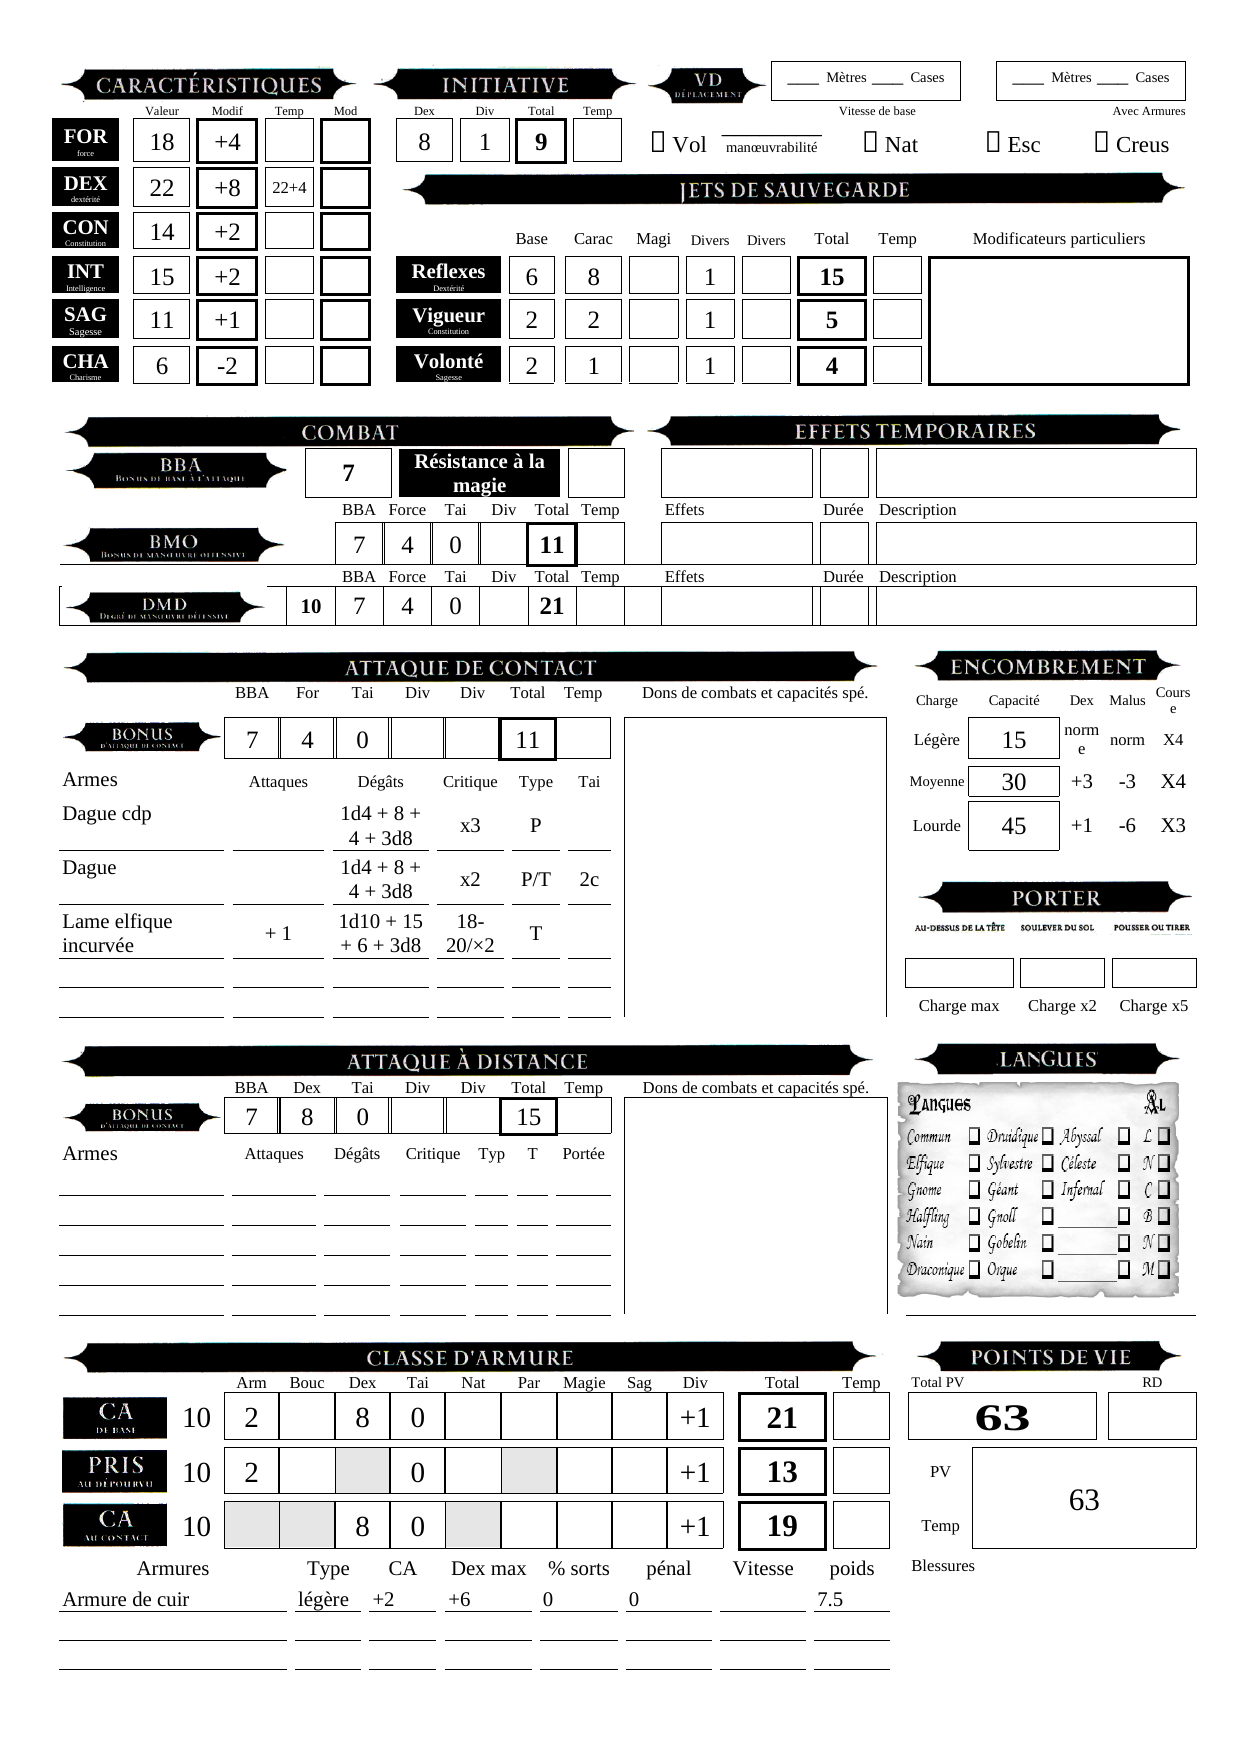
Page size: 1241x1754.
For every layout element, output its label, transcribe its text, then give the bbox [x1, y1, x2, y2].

table_cell [314, 299, 320, 338]
table_cell [798, 248, 865, 256]
table_cell [508, 1260, 517, 1285]
table_cell [295, 1612, 361, 1616]
table_header BBA [224, 1078, 279, 1097]
table_cell [119, 161, 134, 167]
table_cell [888, 1230, 906, 1255]
table_cell Armures [59, 1555, 287, 1579]
table_cell [568, 909, 611, 957]
table_cell [314, 118, 320, 161]
table_cell 1d4 + 8 + 4 + 3d8 [333, 801, 429, 849]
table_cell [134, 249, 190, 256]
table_cell [390, 1134, 445, 1141]
table_cell [280, 1448, 335, 1493]
table_cell [568, 963, 611, 987]
table_cell [890, 1439, 908, 1447]
table_cell [622, 248, 629, 256]
table_cell [630, 347, 678, 382]
table_header Course [1150, 683, 1196, 717]
table_cell [59, 1645, 287, 1669]
table_cell [890, 1555, 908, 1579]
table_header Dex [396, 104, 452, 118]
table_cell [626, 1641, 712, 1645]
table_cell [825, 1493, 833, 1501]
table_cell [622, 299, 629, 338]
table_cell [806, 1645, 814, 1669]
table_cell [833, 1440, 889, 1447]
table_cell [508, 1165, 517, 1171]
table_cell [532, 1555, 540, 1579]
table_cell [369, 1641, 436, 1645]
table_cell 4 [385, 523, 430, 563]
table_header [869, 449, 876, 497]
table_cell [224, 759, 280, 766]
picture [399, 169, 1185, 206]
table_cell [233, 993, 324, 1017]
table_cell [429, 766, 437, 796]
table_cell [266, 347, 313, 382]
table_cell [887, 909, 905, 957]
table_cell [630, 339, 678, 346]
table_cell [560, 963, 568, 987]
table_cell [532, 1587, 540, 1611]
table_cell [510, 118, 515, 161]
table_cell [630, 248, 678, 256]
table_cell [504, 855, 512, 903]
table_cell [295, 1580, 361, 1587]
table_cell [548, 1230, 556, 1255]
table_cell [624, 565, 662, 586]
table_cell [1104, 993, 1112, 1017]
table_cell [611, 1225, 624, 1230]
table_header [821, 449, 868, 497]
table_cell x2 [437, 855, 504, 903]
table_cell [557, 718, 610, 758]
table_cell [517, 1286, 548, 1290]
table_cell [324, 801, 332, 849]
table_cell [517, 1196, 548, 1201]
table_header Temp [556, 1078, 611, 1097]
table_cell [119, 167, 133, 206]
table_cell 19 [741, 1504, 824, 1547]
table_cell Modificateurs particuliers [930, 212, 1188, 248]
table_cell [333, 959, 429, 963]
table_cell [814, 1645, 889, 1669]
table_cell [232, 1260, 316, 1285]
table_cell [233, 959, 324, 963]
table_cell [578, 523, 624, 563]
table_cell 1d4 + 8 + 4 + 3d8 [333, 855, 429, 903]
table_cell [369, 1616, 436, 1640]
table_header [813, 449, 820, 497]
table_cell Légère [905, 717, 968, 758]
table_cell [445, 1549, 501, 1555]
table_cell [445, 1645, 532, 1669]
table_cell [618, 1616, 626, 1640]
table_cell + 1 [233, 909, 324, 957]
table_cell [232, 1165, 316, 1171]
table_cell [887, 1290, 906, 1315]
table_cell +8 [199, 170, 255, 206]
table_cell [333, 963, 429, 987]
table_cell [1097, 1392, 1108, 1439]
table_cell Durée [820, 498, 868, 522]
table_cell [548, 1290, 556, 1315]
table_cell [869, 522, 876, 563]
table_cell [625, 522, 661, 563]
table_cell [59, 758, 224, 766]
table_cell [336, 1448, 389, 1493]
table_cell [59, 1616, 287, 1640]
table_header Dex [279, 1078, 335, 1097]
table_cell Base [509, 212, 554, 248]
table_cell 2c [568, 855, 611, 903]
table_cell 7 [225, 718, 278, 758]
table_cell [568, 959, 611, 963]
table_cell [279, 1440, 335, 1447]
table_cell [790, 338, 798, 346]
table_cell [905, 988, 1013, 993]
table_cell [626, 1616, 712, 1640]
table_cell [321, 341, 369, 346]
table_cell [400, 1196, 466, 1201]
table_cell [371, 299, 396, 338]
table_cell Div [480, 565, 528, 586]
table_cell [568, 993, 611, 1017]
table_cell [396, 212, 501, 248]
table_cell +1 [668, 1393, 723, 1439]
table_cell [466, 1141, 475, 1165]
table_cell [475, 1165, 508, 1171]
table_cell 8 [566, 257, 621, 293]
table_cell [922, 256, 928, 293]
table_header Valeur [134, 104, 190, 118]
table_cell [190, 338, 198, 346]
table_cell [921, 212, 929, 248]
table_cell [169, 1548, 224, 1555]
table_cell [390, 1195, 400, 1201]
table_cell Magi [630, 212, 678, 248]
table_cell [324, 1196, 390, 1201]
table_cell [554, 338, 565, 346]
table_cell [466, 1255, 475, 1260]
table_cell [611, 1230, 624, 1255]
table_cell [466, 1225, 475, 1230]
table_cell [233, 905, 324, 909]
table_cell [224, 1440, 279, 1447]
table_cell [1013, 987, 1021, 993]
table_cell [258, 118, 265, 161]
table_cell [446, 1448, 501, 1493]
table_cell [558, 1393, 611, 1439]
table_cell 2 [510, 347, 554, 382]
table_cell [257, 248, 265, 256]
table_cell [314, 167, 320, 206]
table_cell [611, 766, 624, 796]
table_cell [436, 1640, 445, 1645]
table_cell [532, 1611, 540, 1616]
table_cell [720, 1580, 806, 1587]
table_cell [611, 717, 624, 758]
table_cell [369, 1645, 436, 1669]
table_cell Div [480, 497, 528, 522]
table_cell [890, 1640, 908, 1645]
table_cell [119, 338, 134, 346]
table_cell [508, 1230, 517, 1255]
table_cell [888, 1141, 906, 1165]
table_cell [280, 759, 335, 766]
table_cell [169, 1439, 224, 1447]
table_cell [618, 1611, 626, 1616]
table_cell [59, 851, 224, 855]
table_cell [622, 212, 629, 248]
table_cell 22+4 [266, 168, 313, 206]
table_cell [874, 347, 921, 382]
table_cell [969, 759, 1059, 766]
table_cell [59, 1165, 224, 1171]
table_cell [560, 904, 568, 909]
table_cell [662, 587, 812, 625]
table_cell [59, 1260, 224, 1285]
table_cell [814, 1580, 889, 1587]
table_cell 1 [687, 257, 734, 293]
table_header Capacité [969, 684, 1059, 717]
table_cell Armure de cuir [59, 1587, 287, 1611]
table_cell Blessures [908, 1555, 1196, 1669]
table_cell [224, 1255, 232, 1260]
table_cell [560, 850, 568, 855]
table_cell [232, 1171, 316, 1195]
table_cell 8 [336, 1502, 389, 1547]
table_cell [555, 256, 565, 293]
table_header Par [501, 1374, 557, 1392]
table_cell 30 [969, 767, 1059, 796]
table_cell Critique [400, 1141, 466, 1165]
table_cell Portée [556, 1141, 611, 1165]
table_cell [887, 993, 905, 1017]
table_cell Type [512, 766, 560, 796]
table_cell [1113, 959, 1196, 987]
table_cell [734, 293, 742, 298]
table_cell [390, 1285, 400, 1290]
table_cell [190, 161, 198, 167]
table_cell  Creus [1074, 118, 1188, 161]
table_header [560, 449, 568, 497]
table_cell [324, 1226, 390, 1230]
table_cell [828, 118, 836, 161]
table_cell [475, 1256, 508, 1260]
table_cell [555, 759, 611, 766]
table_cell [622, 346, 629, 382]
table_cell [557, 1494, 612, 1501]
table_cell [890, 1392, 908, 1439]
table_cell 8 [397, 119, 452, 161]
table_cell [445, 1440, 501, 1447]
table_cell [630, 294, 678, 298]
table_cell [169, 1641, 224, 1645]
table_cell [540, 1612, 618, 1616]
table_cell 4 [384, 587, 431, 625]
table_cell +1 [199, 302, 255, 338]
table_cell [313, 248, 321, 256]
table_cell [501, 206, 509, 212]
table_cell 0 [337, 718, 388, 758]
table_header Temp [573, 104, 622, 118]
table_cell [59, 1439, 114, 1447]
table_cell [333, 993, 429, 1017]
table_header Mod [321, 104, 369, 118]
table_cell [429, 993, 437, 1017]
table_cell [720, 1616, 806, 1640]
table_cell [324, 1256, 390, 1260]
table_cell [504, 987, 512, 993]
table_cell [834, 1502, 889, 1547]
table_cell [370, 161, 396, 167]
table_cell [834, 1448, 889, 1493]
table_cell [324, 796, 332, 801]
table_cell [390, 1260, 400, 1285]
table_cell [560, 855, 568, 903]
picture [62, 1450, 167, 1493]
table_cell 0 [391, 1448, 444, 1493]
table_cell [324, 909, 332, 957]
table_cell [827, 1392, 833, 1439]
table_cell [1154, 1440, 1196, 1447]
table_cell [611, 850, 624, 855]
table_cell 13 [741, 1450, 824, 1493]
table_cell Temp [576, 565, 624, 586]
table_cell [316, 1285, 324, 1290]
table_cell [59, 1501, 169, 1547]
table_cell [324, 987, 332, 993]
table_cell [560, 796, 568, 801]
table_header BBA [224, 684, 280, 717]
table_header ________manœuvrabilité [715, 104, 828, 161]
table_cell norm [1104, 717, 1150, 758]
table_cell [390, 1141, 400, 1165]
table_cell [867, 256, 873, 293]
table_cell [316, 1165, 324, 1171]
table_cell [813, 587, 820, 625]
table_header Div [445, 684, 500, 717]
table_cell [400, 1226, 466, 1230]
table_cell [720, 1641, 747, 1645]
table_cell [232, 1226, 316, 1230]
table_cell [361, 1580, 369, 1587]
table_cell [437, 988, 504, 993]
table_cell [712, 1555, 720, 1579]
table_header Temp [833, 1374, 889, 1392]
table_cell Reflexes Dextérité [396, 256, 501, 293]
table_cell [735, 299, 742, 338]
table_cell [445, 759, 500, 766]
table_cell [887, 904, 905, 909]
table_header Dex [335, 1374, 390, 1392]
table_cell [265, 339, 313, 346]
table_cell [436, 1587, 445, 1611]
table_cell 7 [336, 587, 383, 625]
table_cell [287, 1580, 295, 1587]
table_cell 21 [529, 587, 576, 625]
table_header [509, 104, 517, 118]
table_cell [119, 299, 133, 338]
table_header [890, 1374, 908, 1392]
table_cell [556, 1286, 611, 1290]
table_cell [504, 909, 512, 957]
table_cell [324, 1171, 390, 1195]
table_cell [868, 565, 876, 586]
table_cell [390, 1255, 400, 1260]
table_cell [314, 256, 320, 293]
table_header Magie [557, 1374, 612, 1392]
picture [59, 61, 1181, 104]
table_cell [314, 212, 320, 248]
table_header [825, 1374, 833, 1392]
table_header [52, 104, 119, 118]
table_cell X4 [1150, 717, 1196, 758]
table_cell [888, 1097, 906, 1133]
table_cell [724, 1447, 738, 1493]
table_cell [517, 1260, 548, 1285]
table_cell [59, 796, 224, 801]
table_cell [59, 497, 286, 522]
table_cell [59, 1493, 114, 1501]
table_header [662, 449, 812, 497]
picture [62, 586, 267, 625]
table_cell [370, 293, 396, 298]
table_cell P/T [512, 855, 560, 903]
table_cell [611, 1133, 624, 1141]
table_cell [734, 338, 742, 346]
table_cell [679, 256, 686, 293]
table_cell 10 [169, 1447, 224, 1493]
table_header [119, 104, 134, 118]
table_cell 22 [134, 168, 189, 206]
table_header Vitesse de base [836, 104, 996, 118]
table_cell [887, 963, 905, 987]
table_cell [814, 1616, 889, 1640]
table_cell X4 [1150, 766, 1196, 796]
table_cell [888, 1255, 906, 1260]
table_cell [232, 1256, 316, 1260]
table_cell [833, 1494, 889, 1501]
table_cell [888, 1195, 906, 1201]
table_cell [548, 1195, 556, 1201]
table_cell [678, 248, 686, 256]
table_cell 8 [281, 1098, 334, 1133]
table_cell T [517, 1141, 548, 1165]
table_cell [59, 1256, 224, 1260]
table_cell [540, 1580, 618, 1587]
table_cell [324, 963, 332, 987]
table_cell [324, 1286, 390, 1290]
table_cell [574, 119, 621, 161]
table_cell 10 [169, 1501, 224, 1547]
table_cell [119, 206, 134, 212]
table_cell [548, 1285, 556, 1290]
table_cell [624, 497, 662, 522]
table_cell [806, 1587, 814, 1611]
table_cell [611, 904, 624, 909]
table_cell [1109, 1393, 1196, 1439]
table_header Malus [1104, 684, 1150, 717]
table_cell [887, 958, 905, 963]
table_cell [316, 1255, 324, 1260]
table_cell 0 [432, 587, 479, 625]
table_cell [169, 1580, 224, 1587]
table_cell [429, 904, 437, 909]
table_cell [429, 909, 437, 957]
table_cell [874, 300, 921, 338]
table_cell [232, 1286, 316, 1290]
table_cell [508, 1255, 517, 1260]
table_cell [445, 1134, 501, 1141]
table_cell [333, 905, 429, 909]
table_cell [806, 1580, 814, 1587]
table_cell [890, 1447, 908, 1493]
table_cell [686, 339, 734, 346]
table_cell [827, 1501, 833, 1547]
table_header [886, 684, 905, 717]
table_cell 9 [518, 121, 564, 161]
table_cell [475, 1196, 508, 1201]
table_cell [475, 1260, 508, 1285]
table_cell [396, 206, 501, 212]
table_cell [743, 257, 790, 293]
table_cell [316, 1171, 324, 1195]
table_cell [930, 248, 1188, 256]
table_cell [806, 1611, 814, 1616]
table_cell 63 [909, 1393, 1096, 1439]
table_cell [742, 339, 790, 346]
table_cell [279, 1549, 335, 1555]
table_cell [568, 796, 611, 801]
table_cell [287, 1645, 295, 1669]
table_cell SAG Sagesse [52, 299, 119, 338]
table_cell [509, 248, 554, 256]
table_cell [371, 118, 396, 161]
table_header [877, 449, 1196, 497]
table_header [887, 1078, 906, 1097]
table_cell [371, 256, 396, 293]
table_cell +1 [668, 1502, 723, 1547]
table_cell [59, 1286, 224, 1290]
table_cell [548, 1225, 556, 1230]
table_cell [888, 1260, 906, 1285]
table_cell Armes [59, 1141, 224, 1165]
table_cell [453, 118, 460, 161]
table_cell [712, 1611, 720, 1616]
table_cell [475, 1171, 508, 1195]
table_cell [568, 988, 611, 993]
table_cell [324, 1230, 390, 1255]
table_cell [501, 1440, 557, 1447]
table_cell 7 [225, 1098, 277, 1133]
table_cell [313, 206, 321, 212]
table_cell [821, 523, 868, 563]
table_cell [618, 1587, 626, 1611]
table_cell [509, 339, 554, 346]
table_cell [806, 1640, 814, 1645]
table_cell [224, 1165, 232, 1171]
table_cell [323, 259, 368, 293]
table_cell [119, 346, 133, 382]
table_cell [622, 338, 629, 346]
table_cell [556, 1171, 611, 1195]
table_cell [611, 1260, 624, 1285]
table_cell Total [528, 497, 576, 522]
table_cell [1104, 796, 1150, 801]
table_cell [335, 1549, 390, 1555]
table_cell [973, 1440, 1063, 1447]
table_cell [720, 1587, 806, 1611]
table_cell [743, 347, 790, 382]
table_cell [396, 167, 1188, 206]
table_cell 11 [134, 300, 189, 338]
table_header [392, 449, 399, 497]
table_cell [611, 963, 624, 987]
table_header Div [390, 684, 445, 717]
table_cell [556, 1196, 611, 1201]
table_cell [502, 1502, 556, 1547]
table_header [906, 1078, 1196, 1315]
picture [908, 878, 1193, 935]
table_cell [400, 1260, 466, 1285]
table_cell [335, 1440, 390, 1447]
table_cell [392, 1098, 443, 1133]
table_cell [224, 850, 232, 855]
table_cell [501, 212, 509, 248]
table_cell 18 [134, 119, 189, 161]
table_cell [501, 1494, 557, 1501]
table_cell [922, 346, 928, 382]
table_cell [790, 248, 798, 256]
table_cell [316, 1141, 324, 1165]
table_cell [1104, 850, 1150, 855]
table_cell [622, 256, 629, 293]
table_cell [512, 963, 560, 987]
table_cell [1014, 958, 1020, 987]
table_cell 63 [973, 1448, 1196, 1547]
table_cell [119, 118, 133, 161]
table_cell [791, 299, 797, 338]
table_cell [437, 959, 504, 963]
table_cell 5 [800, 302, 864, 338]
table_cell [59, 1612, 114, 1616]
table_cell [501, 338, 509, 346]
table_cell [867, 346, 873, 382]
table_cell [436, 1616, 445, 1640]
table_cell [790, 212, 798, 248]
table_cell [466, 1201, 475, 1225]
table_cell [52, 338, 119, 346]
table_cell [613, 1502, 666, 1547]
table_cell Force [383, 497, 431, 522]
table_header Total PV [908, 1374, 1096, 1392]
table_cell [944, 118, 959, 161]
table_cell [437, 796, 504, 801]
table_cell [224, 909, 232, 957]
table_cell [59, 522, 286, 563]
table_cell 15 [969, 718, 1059, 758]
table_cell [287, 1616, 295, 1640]
table_cell 4 [800, 349, 864, 382]
table_cell 2 [225, 1448, 278, 1493]
table_cell 0 [391, 1393, 444, 1439]
table_cell [611, 801, 624, 849]
table_cell [501, 1549, 557, 1555]
table_cell [501, 346, 509, 382]
table_cell [558, 1502, 611, 1547]
table_cell [114, 1493, 169, 1501]
table_cell [790, 293, 798, 298]
table_header Résistance à la magie [399, 449, 560, 497]
table_cell [429, 963, 437, 987]
picture [62, 720, 221, 753]
table_cell [232, 1196, 316, 1201]
table_cell 15 [502, 1100, 555, 1133]
table_header [565, 104, 573, 118]
table_cell [224, 1201, 232, 1225]
table_cell [679, 346, 686, 382]
table_cell [877, 523, 1196, 563]
table_cell 0 [337, 1098, 388, 1133]
table_cell [679, 299, 686, 338]
table_cell [134, 207, 190, 212]
picture [62, 524, 285, 564]
table_cell [611, 1141, 624, 1165]
table_cell [568, 905, 611, 909]
table_cell [390, 1290, 400, 1315]
table_cell [400, 1290, 466, 1315]
table_cell [233, 988, 324, 993]
table_cell 11 [502, 720, 554, 758]
table_cell [233, 851, 324, 855]
table_cell [316, 1201, 324, 1225]
table_cell [1063, 1439, 1109, 1447]
table_cell [446, 718, 498, 758]
table_header Dons de combats et capacités spé. [624, 684, 886, 717]
table_cell [258, 299, 265, 338]
table_cell [390, 759, 445, 766]
table_header RD [1109, 1373, 1196, 1392]
picture [59, 1041, 1181, 1078]
picture [62, 1395, 167, 1440]
table_cell Type [295, 1555, 361, 1579]
table_cell [224, 963, 232, 987]
table_cell [190, 299, 196, 338]
table_header Div [667, 1374, 723, 1392]
table_cell [747, 1641, 806, 1645]
table_cell [798, 341, 865, 346]
table_cell [540, 1616, 618, 1640]
table_cell [429, 958, 437, 963]
table_cell [265, 162, 313, 167]
table_cell [436, 1611, 445, 1616]
table_cell [224, 855, 232, 903]
table_cell [532, 1616, 540, 1640]
table_cell [508, 1201, 517, 1225]
table_cell [611, 1201, 624, 1225]
table_cell [869, 587, 876, 625]
table_cell [814, 1641, 889, 1645]
table_header [611, 1078, 624, 1097]
table_header Temp [555, 684, 611, 717]
table_cell [224, 1260, 232, 1285]
table_cell [59, 1290, 224, 1315]
table_cell [742, 294, 790, 298]
table_cell [361, 1645, 369, 1669]
table_cell PV [908, 1447, 972, 1493]
table_cell [224, 1641, 279, 1645]
table_cell [316, 1195, 324, 1201]
table_cell [224, 801, 232, 849]
table_cell 4 [281, 718, 333, 758]
table_cell [556, 1230, 611, 1255]
table_header Div [390, 1078, 445, 1097]
table_cell [739, 1442, 825, 1447]
table_cell [257, 293, 265, 298]
table_cell [400, 1165, 466, 1171]
table_cell [286, 522, 335, 563]
table_cell 45 [969, 802, 1059, 849]
table_cell CON Constitution [52, 212, 119, 248]
table_cell [233, 855, 324, 903]
table_cell [190, 346, 196, 382]
table_cell [480, 587, 528, 625]
table_cell [466, 1230, 475, 1255]
table_cell [436, 1555, 445, 1579]
table_cell [258, 346, 265, 382]
table_cell [475, 1201, 508, 1225]
table_cell Armes [59, 766, 224, 796]
table_cell [560, 909, 568, 957]
table_header [723, 1374, 739, 1392]
table_cell [611, 993, 624, 1017]
table_cell [622, 118, 640, 161]
table_cell 2 [225, 1393, 278, 1439]
table_cell [466, 1260, 475, 1285]
table_cell 18-20/×2 [437, 909, 504, 957]
table_cell [466, 1165, 475, 1171]
table_cell [453, 161, 460, 167]
table_cell [973, 1549, 1063, 1555]
table_cell [625, 587, 661, 625]
table_header [286, 449, 305, 497]
table_cell +1 [668, 1448, 723, 1493]
table_cell [626, 1612, 712, 1616]
table_cell  Esc [959, 118, 1066, 161]
table_cell [560, 801, 568, 849]
table_cell [333, 796, 429, 801]
table_cell [445, 1616, 532, 1640]
table_cell légère [295, 1587, 361, 1611]
table_cell Total [798, 212, 865, 248]
table_cell [611, 909, 624, 957]
table_cell [504, 796, 512, 801]
table_cell [445, 1612, 532, 1616]
table_cell [313, 293, 321, 298]
table_cell [888, 1133, 906, 1141]
table_header [190, 104, 198, 118]
table_cell Charge max [905, 993, 1013, 1017]
table_cell [287, 1555, 295, 1579]
table_cell [548, 1165, 556, 1171]
table_cell [501, 256, 509, 293]
table_cell [134, 339, 190, 346]
table_cell [1021, 988, 1104, 993]
table_cell [437, 993, 504, 1017]
table_cell [825, 1439, 833, 1447]
table_cell [224, 1494, 279, 1501]
table_cell [436, 1580, 445, 1587]
table_header [569, 449, 624, 497]
table_cell [554, 212, 565, 248]
table_cell [323, 302, 368, 338]
table_header Modif [198, 104, 257, 118]
table_cell [560, 766, 568, 796]
table_cell [475, 1226, 508, 1230]
table_header [1096, 1374, 1109, 1392]
table_cell [279, 1494, 335, 1501]
table_cell [556, 1226, 611, 1230]
table_cell [791, 346, 797, 382]
table_cell Dégâts [324, 1141, 390, 1165]
table_cell [1104, 987, 1112, 993]
table_cell [445, 1580, 532, 1587]
table_cell [887, 801, 905, 849]
table_cell [509, 206, 1188, 212]
table_cell [361, 1555, 369, 1579]
table_cell Attaques [233, 766, 324, 796]
table_cell [233, 801, 324, 849]
table_cell [814, 1612, 889, 1616]
table_cell [390, 1201, 400, 1225]
table_cell [59, 1548, 114, 1555]
table_cell [169, 1493, 224, 1501]
table_cell [324, 850, 332, 855]
table_cell [324, 1290, 390, 1315]
table_cell [445, 1494, 501, 1501]
table_cell [565, 339, 622, 346]
table_cell [568, 851, 611, 855]
table_header Bouc [279, 1374, 335, 1392]
table_cell [662, 523, 812, 563]
table_cell [286, 497, 335, 522]
table_cell [611, 796, 624, 801]
table_cell 7.5 [814, 1587, 889, 1611]
table_cell [258, 212, 265, 248]
table_cell [555, 299, 565, 338]
table_cell [611, 987, 624, 993]
table_cell [888, 1225, 906, 1230]
table_cell [224, 1195, 232, 1201]
table_header Tai [335, 684, 390, 717]
table_cell Tai [431, 565, 479, 586]
table_cell [724, 1392, 738, 1439]
table_cell -3 [1104, 766, 1150, 796]
table_cell [630, 300, 678, 338]
table_cell [361, 1587, 369, 1611]
table_cell [390, 1230, 400, 1255]
table_cell [324, 1201, 390, 1225]
table_cell 2 [510, 300, 554, 338]
table_cell [59, 1201, 224, 1225]
table_cell [560, 993, 568, 1017]
table_cell [59, 1097, 224, 1133]
table_cell [890, 1580, 908, 1587]
table_cell [905, 796, 969, 801]
table_cell [466, 1171, 475, 1195]
table_header Div [445, 1078, 501, 1097]
table_cell [565, 248, 622, 256]
table_cell [390, 1225, 400, 1230]
table_cell [1150, 796, 1196, 801]
table_cell [321, 251, 369, 256]
table_cell [720, 1612, 747, 1616]
table_cell [390, 1494, 445, 1501]
table_cell T [512, 909, 560, 957]
table_cell [59, 963, 224, 987]
table_cell [446, 1502, 500, 1547]
table_cell [512, 796, 560, 801]
table_cell [1063, 1549, 1109, 1555]
table_cell [508, 1285, 517, 1290]
table_header [59, 449, 286, 497]
table_cell [504, 850, 512, 855]
table_header Avec Armures [996, 104, 1188, 118]
table_header [59, 1078, 224, 1097]
table_cell [865, 338, 873, 346]
table_cell 14 [134, 213, 189, 248]
table_cell [224, 1230, 232, 1255]
table_cell +2 [199, 215, 255, 248]
table_cell CA [369, 1555, 436, 1579]
table_cell [554, 293, 565, 298]
table_cell [114, 1548, 169, 1555]
table_cell [466, 1285, 475, 1290]
table_cell [224, 1549, 279, 1555]
table_cell [224, 766, 232, 796]
table_cell [618, 1580, 626, 1587]
table_cell +3 [1060, 766, 1104, 796]
table_cell [969, 797, 1059, 801]
table_cell [119, 293, 134, 298]
table_cell [190, 167, 196, 206]
table_cell [114, 1612, 169, 1616]
table_cell [233, 796, 324, 801]
table_cell [747, 1612, 806, 1616]
table_cell [198, 251, 257, 256]
table_cell [812, 497, 820, 522]
table_cell [323, 349, 368, 382]
table_cell [548, 1141, 556, 1165]
table_cell [119, 248, 134, 256]
table_cell [258, 167, 265, 206]
table_cell [361, 1611, 369, 1616]
table_cell Carac [565, 212, 622, 248]
table_cell Charge x2 [1021, 993, 1104, 1017]
table_cell [437, 851, 504, 855]
table_cell [429, 987, 437, 993]
table_cell 21 [741, 1395, 824, 1439]
table_cell [59, 1580, 114, 1587]
table_cell [501, 293, 509, 298]
table_cell [723, 1548, 739, 1555]
table_cell [905, 850, 969, 855]
table_cell [517, 1201, 548, 1225]
table_cell [735, 346, 742, 382]
picture [59, 409, 1181, 494]
table_cell [369, 1612, 436, 1616]
table_cell [887, 855, 905, 903]
table_cell [712, 1640, 720, 1645]
table_cell Effets [662, 565, 812, 586]
table_cell [224, 1290, 232, 1315]
table_cell [888, 1171, 906, 1195]
table_cell [316, 1225, 324, 1230]
table_cell [324, 993, 332, 1017]
table_cell 11 [529, 525, 574, 563]
table_cell [224, 904, 232, 909]
table_cell [400, 1171, 466, 1195]
table_cell [548, 1171, 556, 1195]
table_cell [612, 1494, 667, 1501]
table_cell [890, 1645, 908, 1669]
table_cell [618, 1645, 626, 1669]
table_cell [190, 212, 196, 248]
table_cell [517, 1226, 548, 1230]
table_cell [560, 958, 568, 963]
table_cell P [512, 801, 560, 849]
table_cell [611, 758, 624, 766]
table_cell [887, 796, 905, 801]
table_cell [865, 293, 873, 298]
table_cell [611, 1195, 624, 1201]
table_cell Effets [662, 498, 812, 522]
table_header [625, 449, 661, 497]
table_cell [324, 904, 332, 909]
table_cell [1104, 758, 1150, 766]
table_header Total [501, 1078, 556, 1097]
table_cell [618, 1555, 626, 1579]
table_cell [504, 904, 512, 909]
table_cell [508, 1290, 517, 1315]
table_cell [867, 299, 873, 338]
table_cell [59, 1447, 169, 1493]
table_cell [890, 1587, 908, 1611]
table_cell [509, 294, 554, 298]
table_cell Durée [820, 565, 868, 586]
table_cell [565, 294, 622, 298]
table_cell [611, 1165, 624, 1171]
table_cell [618, 1640, 626, 1645]
table_header Nat [445, 1374, 501, 1392]
table_cell [429, 855, 437, 903]
table_cell [791, 256, 797, 293]
table_cell [508, 1171, 517, 1195]
table_cell [887, 766, 905, 796]
table_cell [396, 248, 501, 256]
table_cell [466, 1195, 475, 1201]
table_cell [295, 1616, 361, 1640]
table_cell [59, 1230, 224, 1255]
table_cell [724, 1501, 738, 1547]
table_header [169, 1374, 224, 1392]
table_cell [59, 905, 224, 909]
table_cell [390, 1549, 445, 1555]
table_header [257, 104, 265, 118]
table_cell [198, 341, 257, 346]
table_cell [52, 206, 119, 212]
table_cell [686, 248, 734, 256]
table_cell [501, 299, 509, 338]
table_cell [232, 1290, 316, 1315]
table_cell [134, 294, 190, 298]
table_cell [169, 1612, 224, 1616]
table_cell FOR force [52, 118, 119, 161]
table_cell +6 [445, 1587, 532, 1611]
table_cell [224, 1285, 232, 1290]
table_cell [568, 801, 611, 849]
table_cell [287, 1611, 295, 1616]
table_cell [266, 213, 313, 248]
table_cell [316, 1260, 324, 1285]
table_cell [265, 249, 313, 256]
table_cell 6 [510, 257, 554, 293]
table_cell [613, 1448, 666, 1493]
picture [62, 1100, 221, 1133]
table_cell [324, 766, 332, 796]
table_cell Dégâts [333, 766, 429, 796]
table_cell [190, 206, 198, 212]
table_cell [257, 338, 265, 346]
table_cell [59, 1392, 169, 1439]
table_cell [224, 796, 232, 801]
table_cell [313, 161, 321, 167]
table_cell [59, 1196, 224, 1201]
table_cell [501, 1136, 556, 1141]
table_cell Dex max [445, 1555, 532, 1579]
table_cell [887, 850, 905, 855]
table_cell [233, 963, 324, 987]
table_cell poids [814, 1555, 889, 1579]
table_cell [224, 1171, 232, 1195]
table_cell [114, 1439, 169, 1447]
table_header [313, 104, 321, 118]
table_header Temp [265, 104, 313, 118]
table_cell [59, 1226, 224, 1230]
table_cell Divers [742, 212, 790, 248]
table_cell [501, 248, 509, 256]
table_cell Vigueur Constitution [396, 299, 501, 338]
table_cell [400, 1256, 466, 1260]
table_cell [667, 1440, 723, 1447]
table_cell [611, 1290, 624, 1315]
table_cell [813, 522, 820, 563]
table_cell [1021, 959, 1104, 987]
table_cell Dague cdp [59, 801, 224, 849]
table_cell [1109, 1549, 1154, 1555]
table_cell [225, 1502, 279, 1547]
table_cell [839, 1549, 889, 1555]
table_cell [922, 299, 928, 338]
table_cell [316, 1230, 324, 1255]
table_cell [313, 338, 321, 346]
table_cell [257, 206, 265, 212]
table_cell [890, 1548, 908, 1555]
table_cell Total [528, 567, 576, 586]
table_cell +4 [199, 121, 255, 161]
table_cell [877, 587, 1196, 625]
table_cell Tai [568, 766, 611, 796]
table_cell [557, 1440, 612, 1447]
table_cell [224, 1612, 279, 1616]
table_cell [532, 1640, 540, 1645]
table_cell [1105, 958, 1112, 987]
table_cell [224, 987, 232, 993]
table_cell pénal [626, 1555, 712, 1579]
table_cell [887, 758, 905, 766]
table_cell [500, 761, 555, 766]
table_cell Dague [59, 855, 224, 903]
table_cell [821, 587, 868, 625]
table_cell [512, 959, 560, 963]
table_header Charge [905, 684, 969, 717]
table_cell +2 [369, 1587, 436, 1611]
text ___ Mètres ___ Cases [774, 63, 957, 87]
table_cell [119, 212, 133, 248]
table_cell [626, 1580, 712, 1587]
table_cell [1112, 988, 1196, 993]
table_cell [678, 293, 686, 298]
table_cell [481, 523, 526, 563]
table_header [828, 104, 836, 118]
table_cell [712, 1645, 720, 1669]
table_cell [280, 1502, 334, 1547]
table_cell [371, 346, 396, 382]
table_cell [390, 1165, 400, 1171]
table_cell Temp [908, 1501, 972, 1547]
table_cell [52, 248, 119, 256]
table_cell [504, 993, 512, 1017]
table_cell Critique [437, 766, 504, 796]
table_cell Lame elfique incurvée [59, 909, 224, 957]
table_cell [323, 215, 368, 248]
table_cell [906, 959, 1013, 987]
table_cell [557, 1549, 612, 1555]
table_cell 0 [626, 1587, 712, 1611]
table_cell [540, 1641, 618, 1645]
table_cell [232, 1201, 316, 1225]
table_cell [295, 1645, 361, 1669]
table_cell 1d10 + 15 + 6 + 3d8 [333, 909, 429, 957]
table_cell [392, 718, 443, 758]
table_cell [437, 905, 504, 909]
table_cell [295, 1641, 361, 1645]
table_cell Tai [431, 497, 479, 522]
table_cell [445, 1641, 532, 1645]
table_cell [333, 851, 429, 855]
table_cell [712, 1580, 720, 1587]
table_cell [890, 1611, 908, 1616]
table_cell [734, 248, 742, 256]
table_cell Temp [873, 212, 921, 248]
table_cell [324, 958, 332, 963]
table_cell [969, 851, 1059, 855]
table_cell [723, 1493, 739, 1501]
table_cell [370, 338, 396, 346]
table_cell Vitesse [720, 1555, 806, 1579]
table_cell [224, 958, 232, 963]
table_cell [734, 212, 742, 248]
table_cell [437, 963, 504, 987]
table_cell [400, 1201, 466, 1225]
table_cell [743, 300, 790, 338]
table_cell [361, 1640, 369, 1645]
table_cell [720, 1645, 806, 1669]
table_cell [257, 161, 265, 167]
table_cell CHA Charisme [52, 346, 119, 382]
table_cell [333, 988, 429, 993]
table_cell BBA [335, 565, 383, 586]
table_cell [556, 1290, 611, 1315]
table_header Dex [1059, 684, 1104, 717]
table_cell [890, 1501, 908, 1547]
table_cell Divers [686, 212, 734, 248]
table_cell [508, 1225, 517, 1230]
table_cell 0 [540, 1587, 618, 1611]
table_cell [316, 1290, 324, 1315]
table_cell Attaques [232, 1141, 316, 1165]
table_cell [512, 988, 560, 993]
table_header [453, 104, 460, 118]
table_cell [396, 293, 501, 298]
table_cell [59, 1133, 224, 1141]
table_cell [556, 1256, 611, 1260]
table_cell [335, 759, 390, 766]
table_cell [789, 1548, 839, 1555]
table_cell [1150, 758, 1196, 766]
table_cell [1059, 796, 1104, 801]
table_header [640, 104, 715, 118]
table_cell [865, 248, 873, 256]
table_cell [612, 1440, 667, 1447]
table_cell 0 [433, 523, 478, 563]
table_cell [887, 987, 905, 993]
table_cell [324, 1165, 390, 1171]
table_cell [265, 294, 313, 298]
table_cell Typ [475, 1141, 508, 1165]
picture [59, 1339, 1182, 1374]
table_cell Temp [576, 498, 624, 522]
table_cell +1 [1060, 801, 1104, 849]
table_cell [517, 1171, 548, 1195]
table_cell [667, 1494, 723, 1501]
table_cell [446, 1393, 500, 1439]
table_cell [396, 162, 452, 167]
table_cell [323, 121, 368, 161]
table_cell [1059, 758, 1104, 766]
table_cell 8 [336, 1393, 389, 1439]
table_cell norme [1060, 717, 1104, 758]
table_cell [712, 1587, 720, 1611]
table_cell [466, 1290, 475, 1315]
table_cell [224, 1225, 232, 1230]
table_cell 0 [391, 1502, 445, 1547]
table_cell [512, 905, 560, 909]
table_cell [612, 1549, 667, 1555]
table_cell [475, 1230, 508, 1255]
text ___ Mètres ___ Cases [999, 63, 1182, 87]
table_cell [286, 565, 335, 586]
table_cell [114, 1580, 169, 1587]
table_cell [512, 851, 560, 855]
table_cell [390, 1171, 400, 1195]
table_header [59, 1374, 169, 1392]
table_cell [504, 766, 512, 796]
table_cell [625, 718, 886, 1017]
table_cell [224, 1580, 279, 1587]
table_cell [1066, 118, 1074, 161]
table_header [611, 684, 624, 717]
table_cell [371, 167, 396, 206]
table_cell [508, 1141, 517, 1165]
table_header Total [739, 1374, 825, 1392]
table_cell [890, 1616, 908, 1640]
table_cell [1013, 993, 1021, 1017]
table_cell [371, 212, 396, 248]
table_cell [59, 959, 224, 963]
table_cell [555, 346, 565, 382]
table_cell [429, 801, 437, 849]
table_cell [517, 1165, 548, 1171]
picture [59, 649, 1182, 684]
table_cell x3 [437, 801, 504, 849]
table_cell [611, 855, 624, 903]
table_cell [827, 1447, 833, 1493]
table_cell [611, 1171, 624, 1195]
table_cell [678, 212, 686, 248]
table_cell [429, 850, 437, 855]
table_cell [532, 1580, 540, 1587]
table_cell [59, 993, 224, 1017]
table_cell [52, 293, 119, 298]
table_cell [630, 257, 678, 293]
table_cell [436, 1645, 445, 1669]
table_cell [556, 1201, 611, 1225]
table_cell [517, 1230, 548, 1255]
table_cell 1 [687, 300, 734, 338]
table_cell [59, 988, 224, 993]
table_cell [931, 259, 1187, 382]
table_cell [888, 1201, 906, 1225]
table_cell [508, 1195, 517, 1201]
table_cell 7 [336, 523, 382, 563]
table_cell 10 [169, 1392, 224, 1439]
table_cell [873, 339, 921, 346]
table_header Dons de combats et capacités spé. [625, 1078, 887, 1097]
table_cell [134, 162, 190, 167]
table_header Tai [335, 1078, 390, 1097]
table_cell [1150, 850, 1196, 855]
table_header 7 [306, 449, 391, 497]
table_cell [475, 1286, 508, 1290]
table_cell [806, 1555, 814, 1579]
table_cell [504, 801, 512, 849]
table_cell [560, 987, 568, 993]
table_cell Moyenne [905, 766, 968, 796]
table_cell [59, 1171, 224, 1195]
table_cell [626, 1645, 712, 1669]
table_cell [190, 256, 196, 293]
table_cell [400, 1286, 466, 1290]
table_header Arm [224, 1374, 279, 1392]
table_cell Description [876, 565, 1196, 586]
table_cell 15 [800, 259, 864, 293]
table_cell [390, 1440, 445, 1447]
table_cell Volonté Sagesse [396, 346, 501, 382]
table_cell Lourde [905, 801, 968, 849]
table_cell INT Intelligence [52, 256, 119, 293]
table_cell [865, 212, 873, 248]
table_cell [232, 1230, 316, 1255]
table_cell [114, 1641, 169, 1645]
table_cell [287, 1587, 295, 1611]
table_cell [279, 1134, 335, 1141]
table_cell [224, 1141, 232, 1165]
table_cell [812, 565, 820, 586]
table_header Total [517, 104, 565, 118]
table_cell [921, 338, 928, 346]
table_cell [517, 1290, 548, 1315]
table_cell X3 [1150, 801, 1196, 849]
table_cell [868, 497, 876, 522]
table_cell [739, 1551, 789, 1555]
table_cell Charge x5 [1112, 993, 1196, 1017]
table_cell +2 [199, 259, 255, 293]
table_cell [667, 1549, 723, 1555]
table_cell -6 [1104, 801, 1150, 849]
table_cell [52, 161, 119, 167]
table_cell [625, 1098, 887, 1315]
table_cell [504, 963, 512, 987]
table_cell [502, 1393, 556, 1439]
table_cell [556, 1165, 611, 1171]
table_cell [1154, 1549, 1196, 1555]
table_cell [742, 248, 790, 256]
table_cell [279, 1580, 287, 1587]
table_cell [190, 118, 196, 161]
table_cell [224, 993, 232, 1017]
table_cell [460, 161, 1188, 167]
table_cell 2 [566, 300, 621, 338]
table_cell [834, 1393, 889, 1439]
table_cell % sorts [540, 1555, 618, 1579]
table_cell [370, 248, 396, 256]
table_header Div [460, 104, 509, 118]
table_cell [265, 207, 313, 212]
table_cell [429, 796, 437, 801]
table_cell [905, 855, 1196, 957]
table_cell [548, 1255, 556, 1260]
table_cell [888, 1165, 906, 1171]
table_cell [1059, 850, 1104, 855]
table_cell [190, 293, 198, 298]
table_header [370, 104, 396, 118]
table_cell DEX dextérité [52, 167, 119, 206]
picture [62, 1503, 167, 1548]
table_cell [558, 1448, 611, 1493]
table_cell [806, 1616, 814, 1640]
table_cell [890, 1493, 908, 1501]
table_cell Force [383, 565, 431, 586]
table_cell [686, 294, 734, 298]
table_cell Description [876, 498, 1196, 522]
table_cell [908, 1493, 972, 1501]
table_cell [266, 119, 313, 161]
table_header Sag [612, 1374, 667, 1392]
table_cell [921, 248, 929, 256]
table_cell [556, 1260, 611, 1285]
table_cell [335, 1494, 390, 1501]
table_cell [512, 993, 560, 1017]
table_cell [723, 1439, 739, 1447]
table_cell [190, 248, 198, 256]
table_cell 10 [287, 587, 335, 625]
table_cell [504, 958, 512, 963]
table_cell [558, 1098, 611, 1133]
table_cell [475, 1290, 508, 1315]
table_cell [678, 338, 686, 346]
table_cell [59, 1641, 114, 1645]
table_cell  Vol [640, 118, 715, 161]
table_cell [119, 256, 133, 293]
table_cell [611, 1255, 624, 1260]
table_cell 1 [687, 347, 734, 382]
table_cell [577, 587, 624, 625]
table_cell [887, 717, 905, 758]
table_cell [266, 300, 313, 338]
table_cell [396, 338, 501, 346]
table_header Tai [390, 1374, 445, 1392]
table_cell [612, 1097, 624, 1133]
table_cell [369, 1580, 436, 1587]
table_cell [517, 1256, 548, 1260]
table_cell [548, 1260, 556, 1285]
table_cell [400, 1230, 466, 1255]
table_cell [314, 346, 320, 382]
table_cell [908, 1548, 972, 1555]
table_cell BBA [335, 498, 383, 522]
table_header [622, 104, 640, 118]
table_cell [611, 958, 624, 963]
table_cell [502, 1448, 556, 1493]
table_cell [258, 256, 265, 293]
table_cell [567, 118, 573, 161]
table_cell [447, 1098, 499, 1133]
table_cell [335, 1134, 390, 1141]
table_cell [324, 1260, 390, 1285]
table_cell [739, 1496, 825, 1501]
table_header For [280, 684, 335, 717]
table_cell [611, 1285, 624, 1290]
table_cell [735, 256, 742, 293]
table_cell [873, 294, 921, 298]
table_cell [1109, 1440, 1154, 1447]
table_cell [287, 1640, 295, 1645]
table_cell [280, 1393, 334, 1439]
table_cell [905, 758, 969, 766]
table_cell [908, 1440, 972, 1447]
table_cell 1 [461, 119, 509, 161]
table_cell -2 [199, 349, 255, 382]
table_cell [888, 1285, 906, 1290]
table_cell [361, 1616, 369, 1640]
table_cell [59, 717, 224, 758]
table_cell [873, 248, 921, 256]
table_header Total [500, 684, 555, 717]
table_cell [267, 587, 286, 625]
table_cell [548, 1201, 556, 1225]
table_cell [324, 855, 332, 903]
table_header [59, 684, 224, 717]
table_cell  Nat [836, 118, 944, 161]
table_cell [556, 1134, 611, 1141]
table_cell [712, 1616, 720, 1640]
table_cell [540, 1645, 618, 1669]
table_cell [370, 206, 396, 212]
table_cell [323, 170, 368, 206]
table_cell [266, 257, 313, 293]
table_cell [613, 1393, 666, 1439]
table_cell 6 [134, 347, 189, 382]
table_cell [874, 257, 921, 293]
table_cell 1 [566, 347, 621, 382]
table_cell [532, 1645, 540, 1669]
table_cell [554, 248, 565, 256]
table_cell 15 [134, 257, 189, 293]
table_cell [224, 1134, 279, 1141]
table_cell [59, 565, 286, 586]
